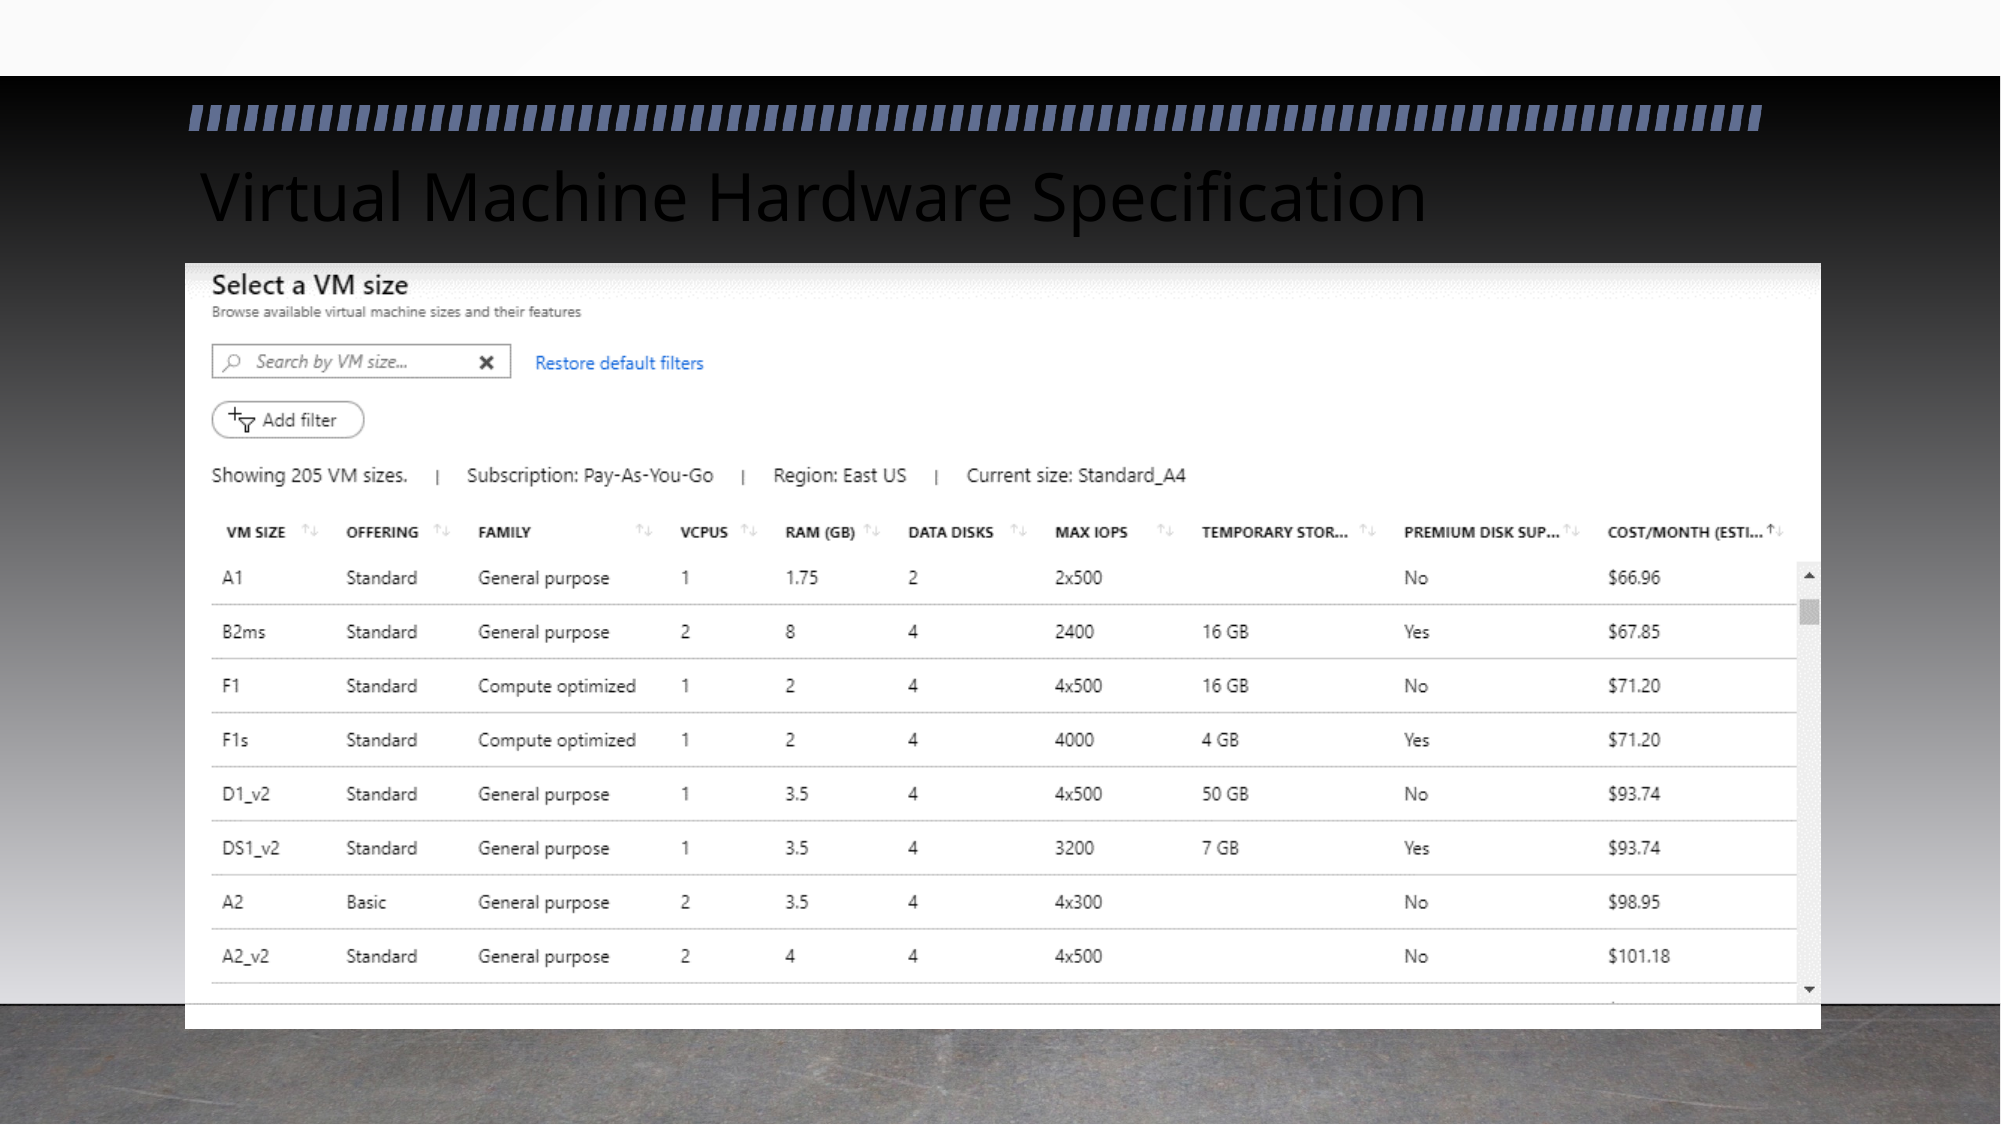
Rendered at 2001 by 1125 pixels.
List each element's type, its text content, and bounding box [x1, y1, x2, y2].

picture [185, 263, 1821, 1029]
title Virtual Machine Hardware Specification [185, 156, 1761, 263]
